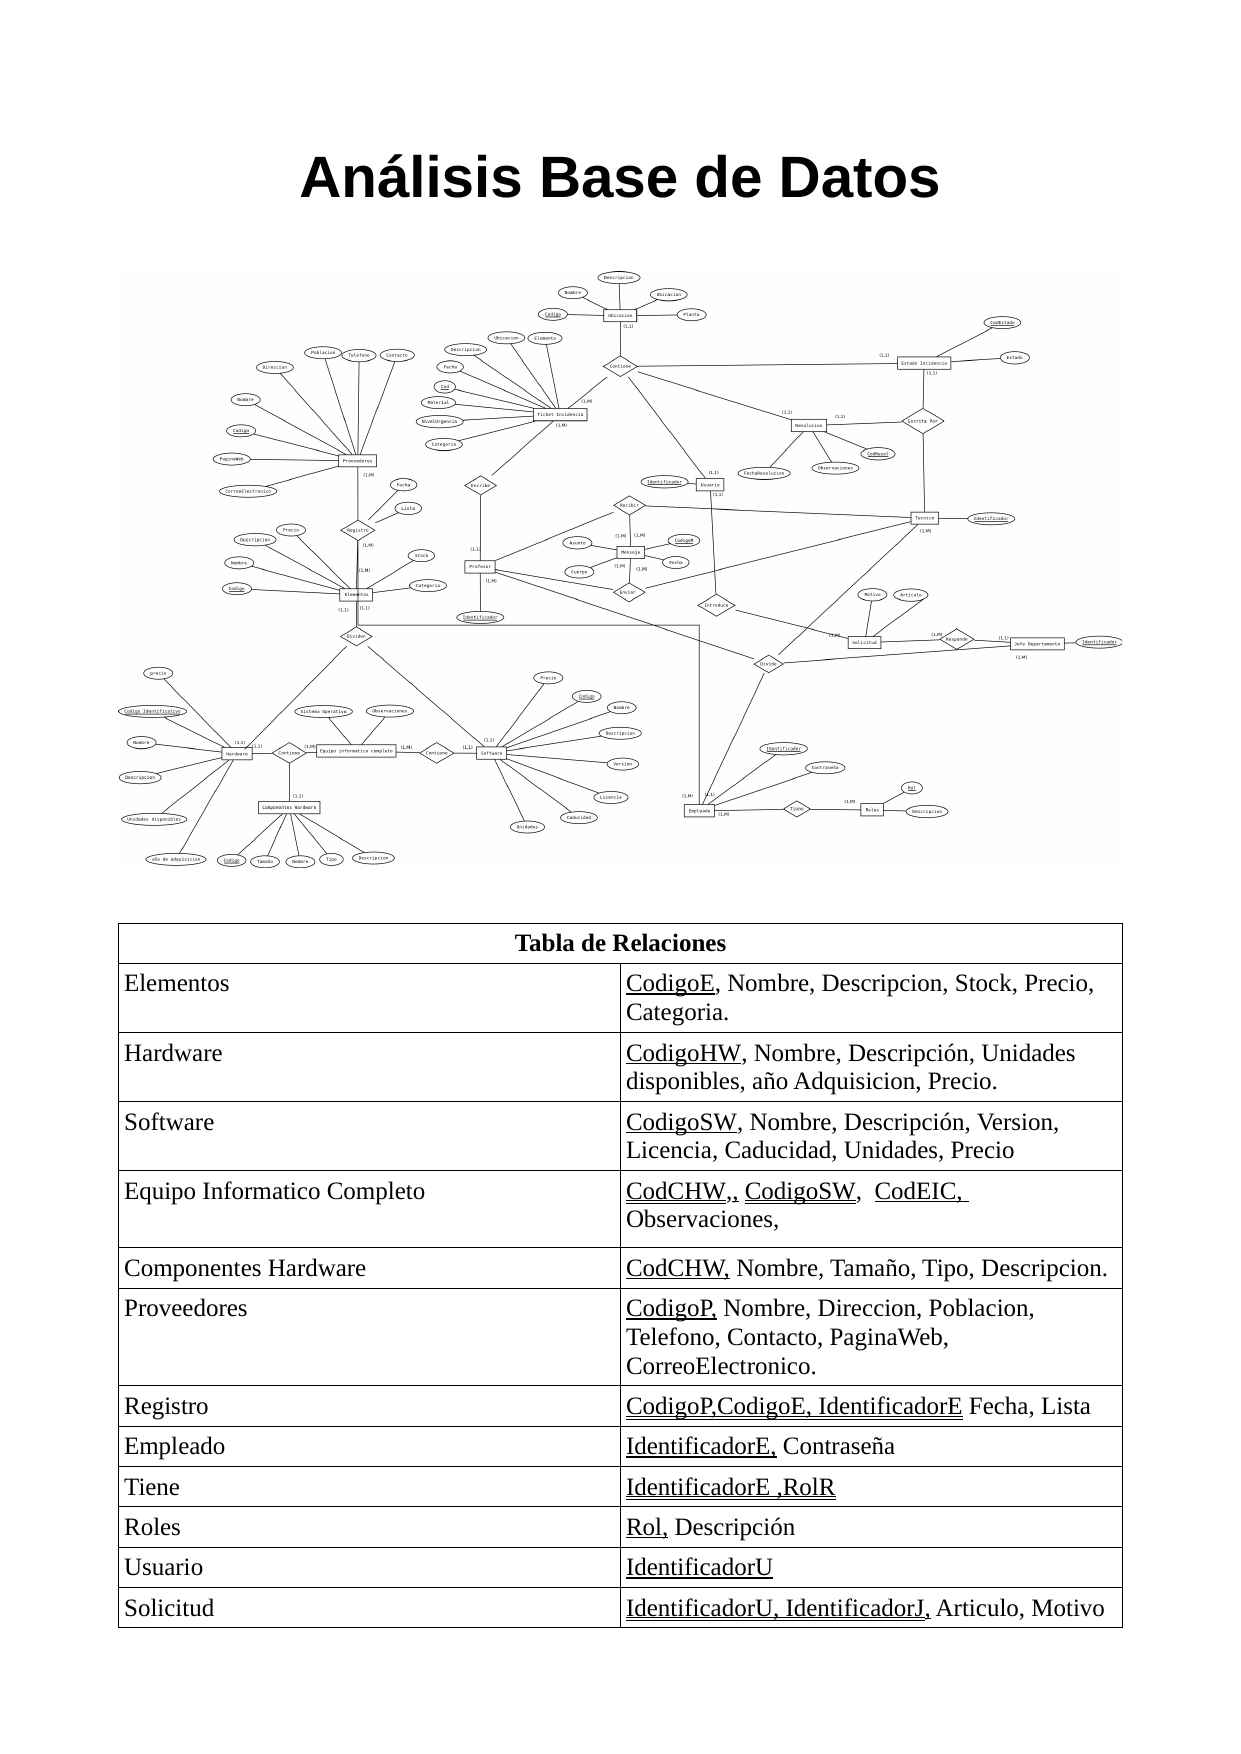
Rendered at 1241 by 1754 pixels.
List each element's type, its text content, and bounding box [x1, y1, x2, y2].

table_cell Registro [119, 1386, 620, 1426]
table_cell Usuario [119, 1548, 620, 1587]
table_cell Empleado [119, 1427, 620, 1466]
table_cell CodigoHW, Nombre, Descripción, Unidades disponibles, año Adquisicion, Precio. [621, 1033, 1122, 1101]
table_cell IdentificadorE, Contraseña [621, 1427, 1122, 1466]
table_cell Tiene [119, 1467, 620, 1506]
table_cell CodigoP,CodigoE, IdentificadorE Fecha, Lista [621, 1386, 1122, 1426]
table_cell IdentificadorU [621, 1548, 1122, 1587]
table_cell Hardware [119, 1033, 620, 1101]
table_cell Proveedores [119, 1289, 620, 1385]
table_cell Solicitud [119, 1588, 620, 1627]
table_cell CodigoE, Nombre, Descripcion, Stock, Precio, Categoria. [621, 964, 1122, 1032]
table_header Tabla de Relaciones [119, 924, 1122, 963]
table_cell Elementos [119, 964, 620, 1032]
table_cell CodigoSW, Nombre, Descripción, Version, Licencia, Caducidad, Unidades, Precio [621, 1102, 1122, 1170]
table_cell Software [119, 1102, 620, 1170]
table_cell Roles [119, 1507, 620, 1547]
picture [118, 271, 1123, 868]
table_cell Rol, Descripción [621, 1507, 1122, 1547]
table_cell Componentes Hardware [119, 1248, 620, 1287]
table_cell IdentificadorU, IdentificadorJ, Articulo, Motivo [621, 1588, 1122, 1627]
title Análisis Base de Datos [118, 143, 1122, 210]
table_cell CodCHW, Nombre, Tamaño, Tipo, Descripcion. [621, 1248, 1122, 1287]
table_cell CodigoP, Nombre, Direccion, Poblacion, Telefono, Contacto, PaginaWeb, CorreoElectronico. [621, 1289, 1122, 1385]
table_cell Equipo Informatico Completo [119, 1171, 620, 1247]
table_cell CodCHW,, CodigoSW, CodEIC, Observaciones, [621, 1171, 1122, 1247]
table_cell IdentificadorE ,RolR [621, 1467, 1122, 1506]
